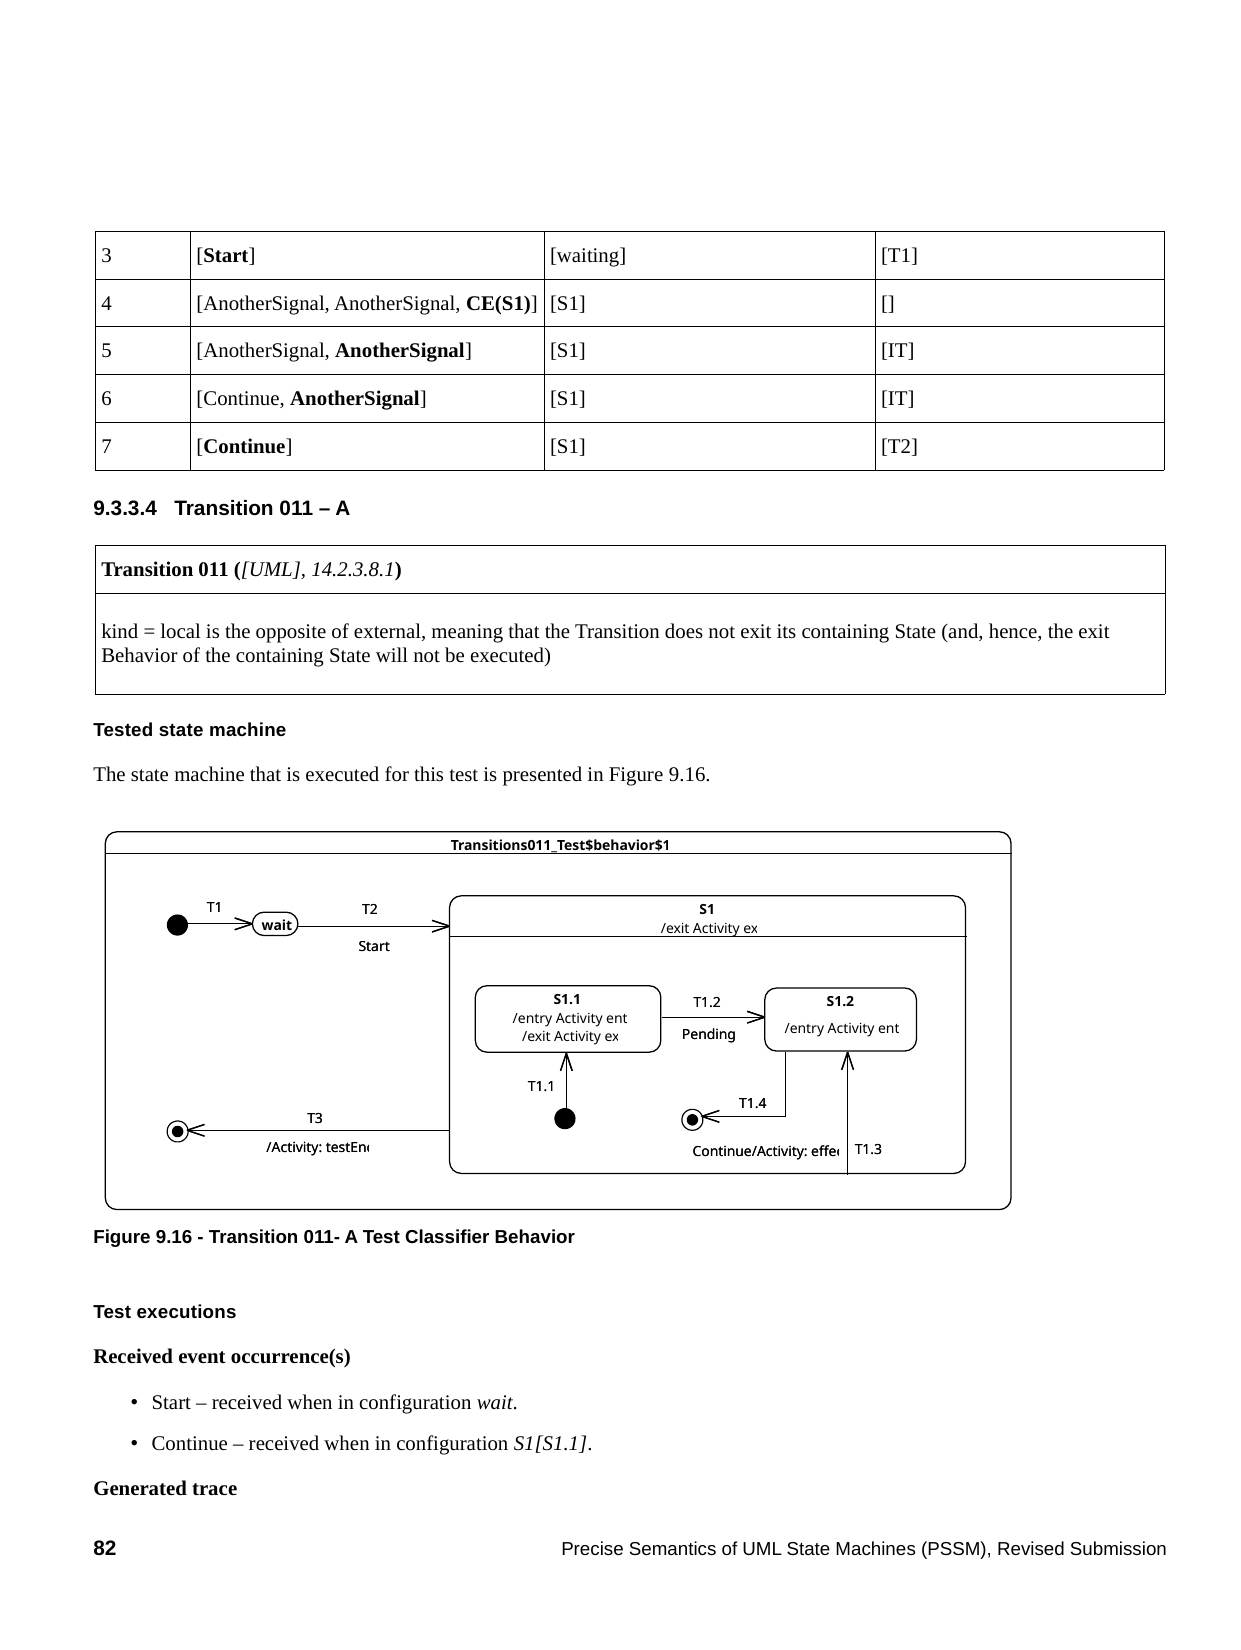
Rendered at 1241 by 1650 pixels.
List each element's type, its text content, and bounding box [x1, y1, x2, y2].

table_cell [AnotherSignal, AnotherSignal, CE(S1)] [191, 280, 544, 326]
list Continue – received when in configuration S1[S1.1]. [131, 1430, 1164, 1455]
table_header Transition 011 ([UML], 14.2.3.8.1) [96, 546, 1165, 592]
table_cell [] [876, 280, 1164, 326]
table_cell 4 [96, 280, 190, 326]
table_cell 5 [96, 327, 190, 374]
table_cell [S1] [545, 375, 875, 422]
subtitle Transition 011 – A [93, 495, 1164, 520]
table_cell [Start] [191, 232, 544, 279]
table_cell [S1] [545, 280, 875, 326]
table_cell [T1] [876, 232, 1164, 279]
subtitle Tested state machine [93, 719, 1164, 741]
table_cell 7 [96, 423, 190, 469]
table_cell [waiting] [545, 232, 875, 279]
table_cell [Continue] [191, 423, 544, 469]
text Generated trace [93, 1476, 1164, 1500]
table_cell [S1] [545, 327, 875, 374]
table_cell 3 [96, 232, 190, 279]
table_cell [AnotherSignal, AnotherSignal] [191, 327, 544, 374]
table_cell [IT] [876, 327, 1164, 374]
list Start – received when in configuration wait. [131, 1389, 1164, 1414]
text Figure 9.16 - Transition 011- A Test Classifier Behavior [93, 819, 1127, 1248]
text Received event occurrence(s) [93, 1343, 1164, 1368]
table_cell [S1] [545, 423, 875, 469]
subtitle Test executions [93, 1301, 1164, 1322]
table_cell kind = local is the opposite of external, meaning that the Transition does not exit its containing State (and, hence, the exit Behavior of the containing State will not be executed) [96, 594, 1165, 694]
table_cell [Continue, AnotherSignal] [191, 375, 544, 422]
text The state machine that is executed for this test is presented in Figure 9.16. [93, 762, 1164, 786]
table_cell 6 [96, 375, 190, 422]
table_cell [IT] [876, 375, 1164, 422]
table_cell [T2] [876, 423, 1164, 469]
